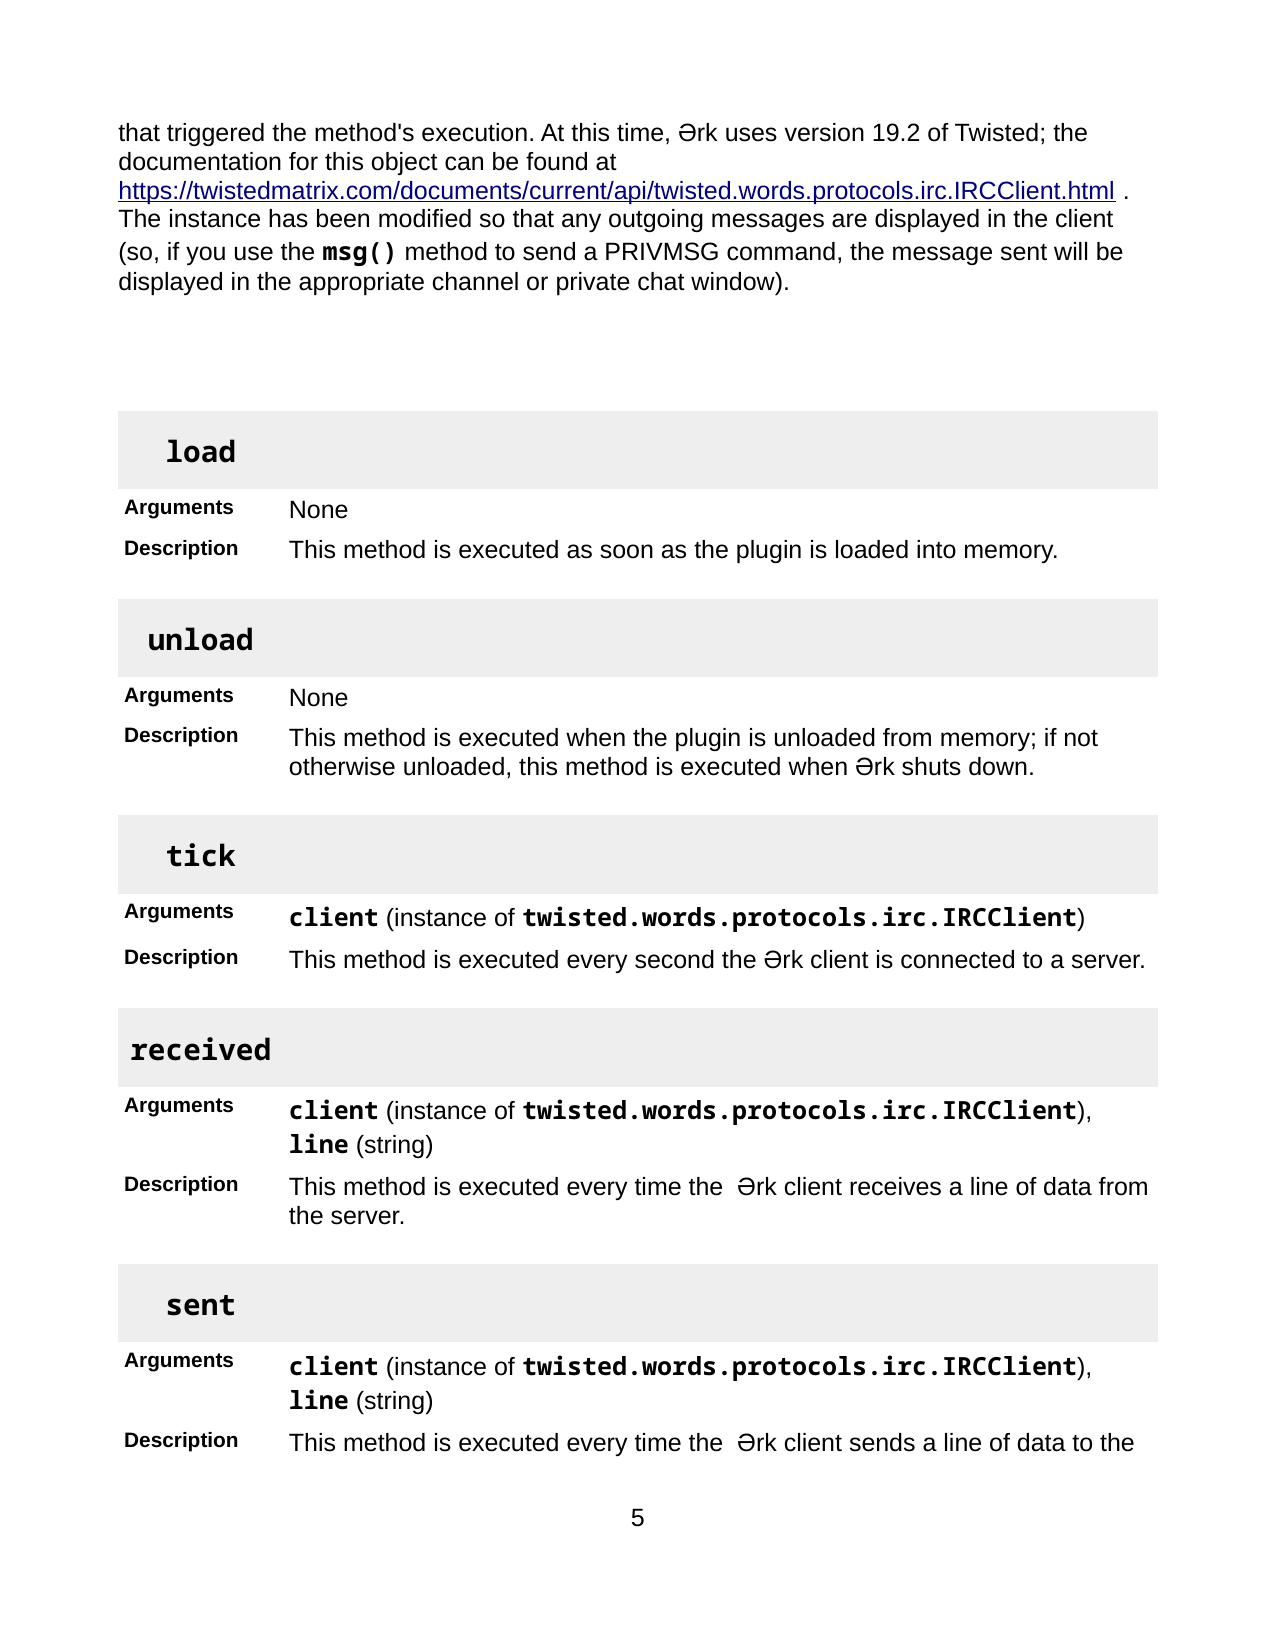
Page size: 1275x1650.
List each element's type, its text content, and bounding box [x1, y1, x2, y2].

table_header [283, 815, 1158, 894]
table_cell Description [118, 530, 283, 570]
table_header [283, 1008, 1158, 1087]
table_cell Arguments [118, 1087, 283, 1166]
table_cell This method is executed every time the Ərk client sends a line of data to the [283, 1422, 1158, 1462]
table_cell Description [118, 939, 283, 979]
table_header [283, 411, 1158, 489]
table_cell This method is executed every second the Ərk client is connected to a server. [283, 939, 1158, 979]
table_cell client (instance of twisted.words.protocols.irc.IRCClient) [283, 894, 1158, 939]
table_header load [118, 411, 283, 489]
table_cell client (instance of twisted.words.protocols.irc.IRCClient), line (string) [283, 1343, 1158, 1422]
table_header [283, 599, 1158, 677]
table_header sent [118, 1264, 283, 1342]
table_header tick [118, 815, 283, 894]
table_cell None [283, 490, 1158, 530]
table_cell Arguments [118, 490, 283, 530]
table_cell None [283, 677, 1158, 717]
table_cell This method is executed as soon as the plugin is loaded into memory. [283, 530, 1158, 570]
table_header unload [118, 599, 283, 677]
table_header [283, 1264, 1158, 1342]
text that triggered the method's execution. At this time, Ərk uses version 19.2 of Twisted; the documentation for this object can be found at https://twistedmatrix.com/documents/current/api/twisted.words.protocols.irc.IRCClient.html . The instance has been modified so that any outgoing messages are displayed in the client (so, if you use the msg() method to send a PRIVMSG command, the message sent will be displayed in the appropriate channel or private chat window). [118, 118, 1157, 296]
table_cell Description [118, 1166, 283, 1235]
table_cell Arguments [118, 677, 283, 717]
table_cell Arguments [118, 1343, 283, 1422]
table_cell Description [118, 718, 283, 786]
table_cell This method is executed when the plugin is unloaded from memory; if not otherwise unloaded, this method is executed when Ərk shuts down. [283, 718, 1158, 786]
table_header received [118, 1008, 283, 1087]
table_cell client (instance of twisted.words.protocols.irc.IRCClient), line (string) [283, 1087, 1158, 1166]
table_cell Description [118, 1422, 283, 1462]
table_cell Arguments [118, 894, 283, 939]
table_cell This method is executed every time the Ərk client receives a line of data from the server. [283, 1166, 1158, 1235]
